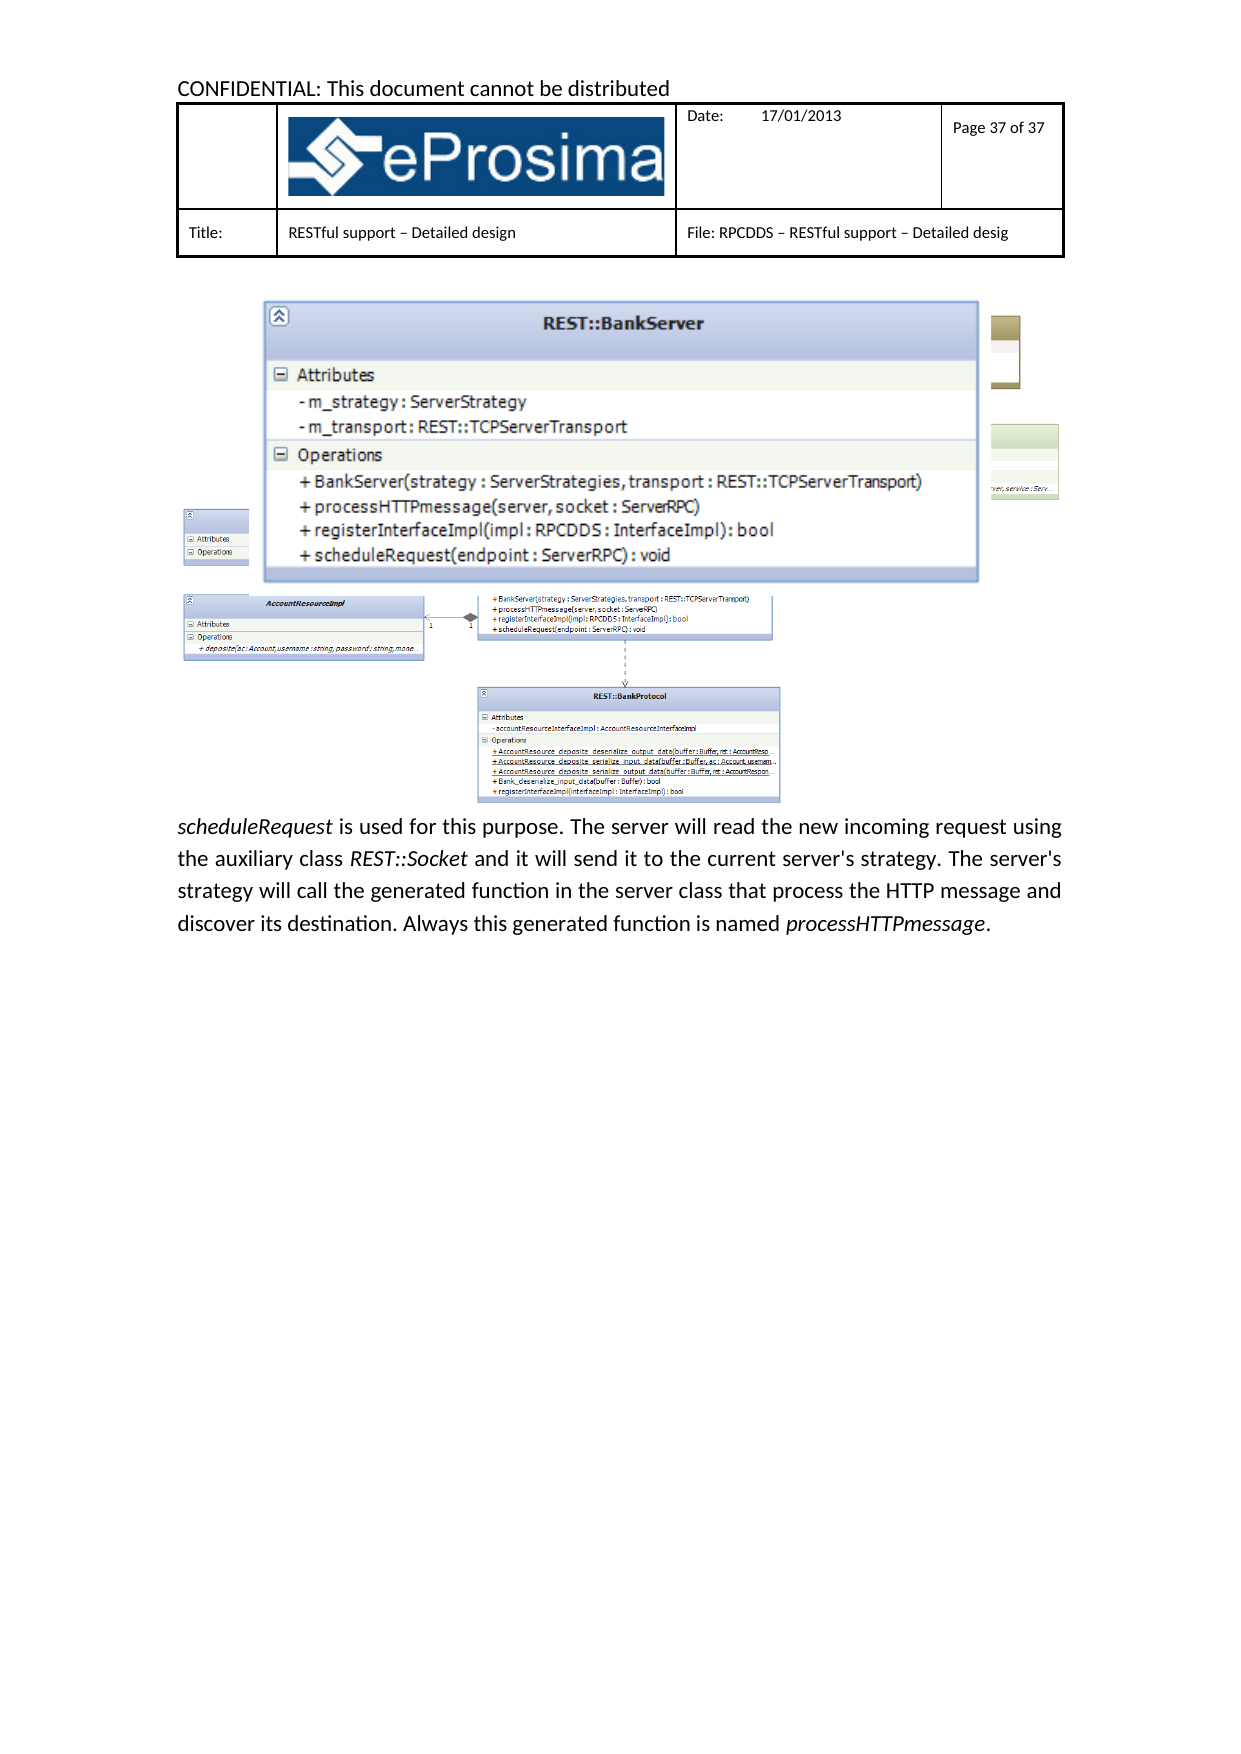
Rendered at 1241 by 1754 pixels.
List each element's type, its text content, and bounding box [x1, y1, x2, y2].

picture [177, 286, 1063, 808]
picture [288, 117, 665, 196]
text scheduleRequest is used for this purpose. The server will read the new incoming request using the auxiliary class REST::Socket and it will send it to the current server's strategy. The server's strategy will call the generated function in the server class that process the HTTP message and discover its destination. Always this generated function is named processHTTPmessage. [177, 808, 1063, 937]
